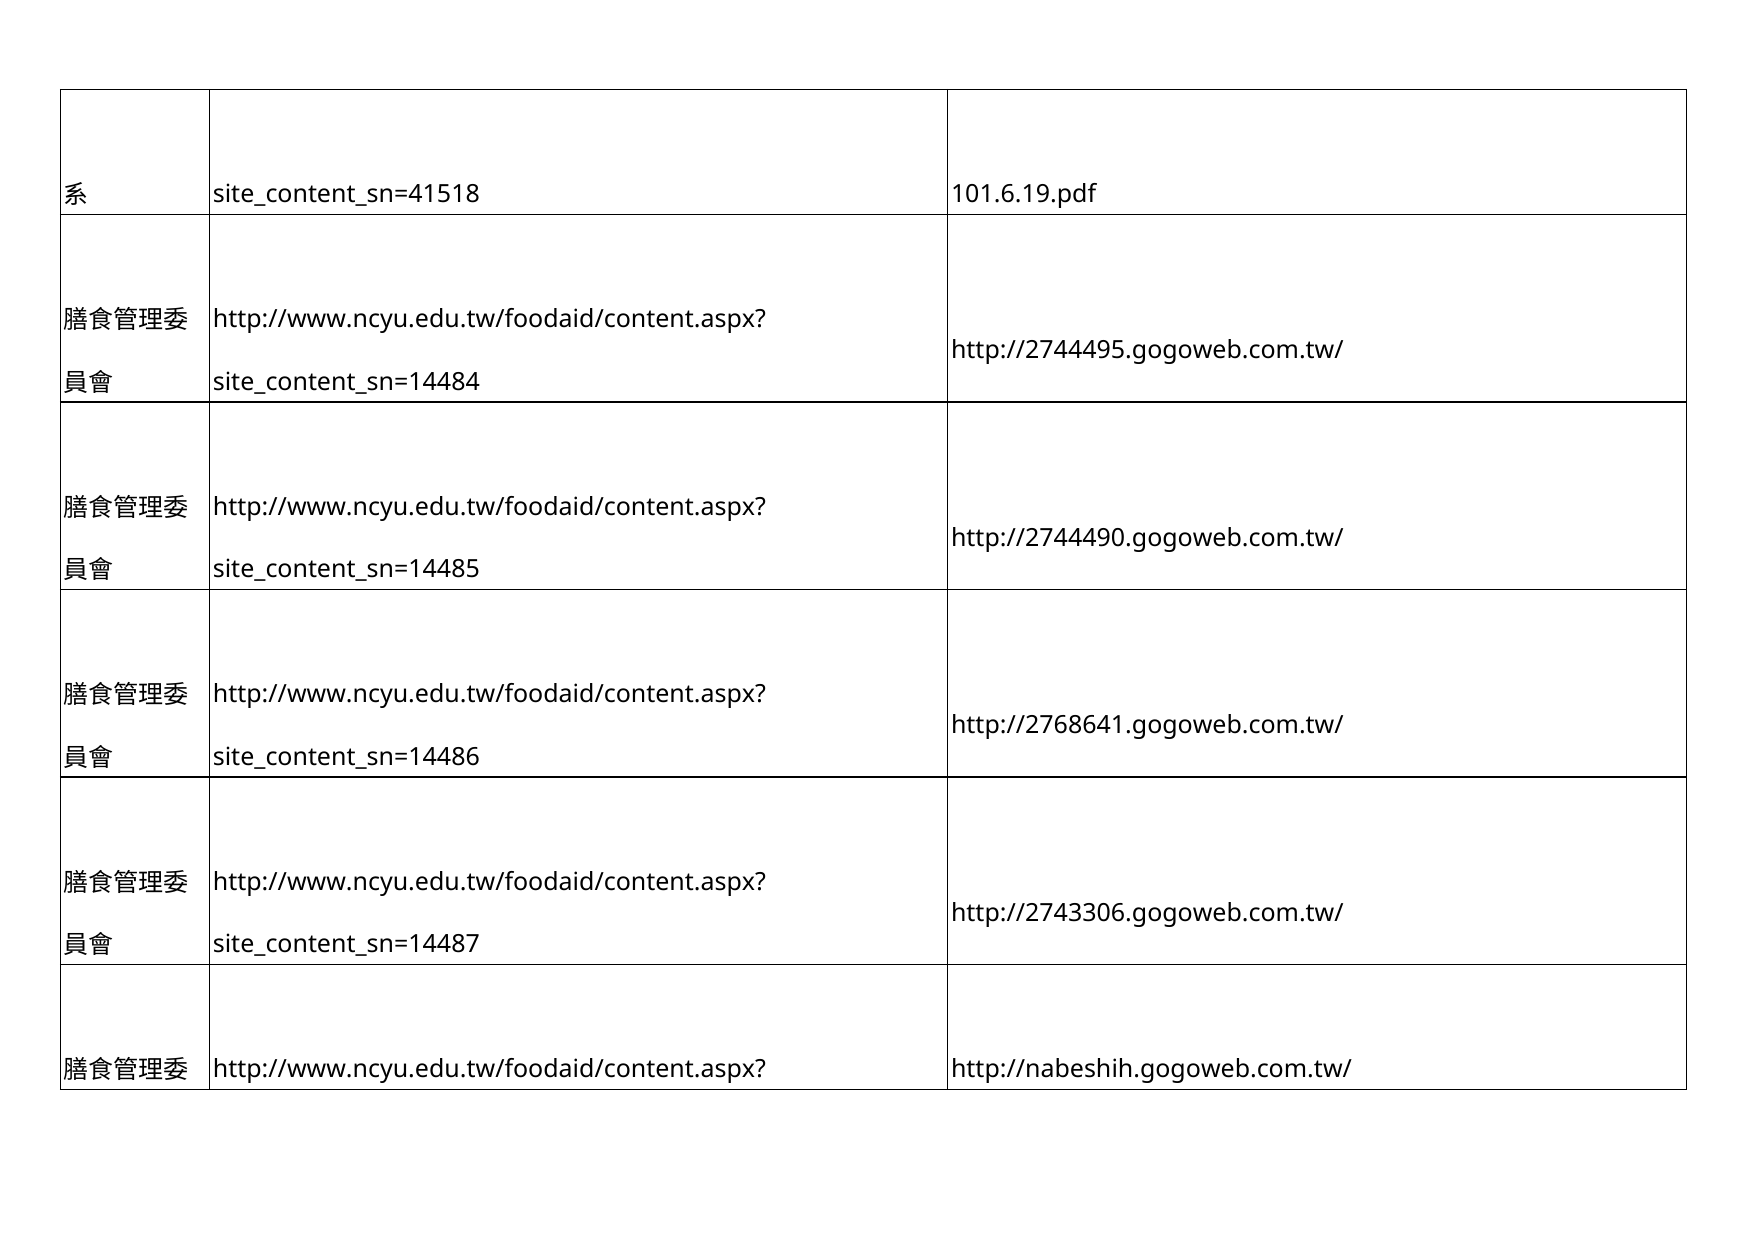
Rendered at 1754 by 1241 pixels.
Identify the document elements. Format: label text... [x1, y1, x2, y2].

table_cell http://2744490.gogoweb.com.tw/ [948, 403, 1686, 589]
table_cell http://www.ncyu.edu.tw/foodaid/content.aspx? [210, 965, 947, 1089]
table_cell 膳食管理委員會 [61, 590, 209, 776]
table_cell 膳食管理委員會 [61, 403, 209, 589]
table_cell http://2768641.gogoweb.com.tw/ [948, 590, 1686, 776]
table_cell http://www.ncyu.edu.tw/foodaid/content.aspx?site_content_sn=14485 [210, 403, 947, 589]
table_cell 膳食管理委員會 [61, 778, 209, 964]
table_cell http://2743306.gogoweb.com.tw/ [948, 778, 1686, 964]
table_cell http://nabeshih.gogoweb.com.tw/ [948, 965, 1686, 1089]
table_cell 膳食管理委員會 [61, 215, 209, 401]
table_cell 膳食管理委 [61, 965, 209, 1089]
table_cell http://www.ncyu.edu.tw/foodaid/content.aspx?site_content_sn=14487 [210, 778, 947, 964]
table_cell 101.6.19.pdf [948, 90, 1686, 214]
table_cell 系 [61, 90, 209, 214]
table_cell http://2744495.gogoweb.com.tw/ [948, 215, 1686, 401]
table_cell site_content_sn=41518 [210, 90, 947, 214]
table_cell http://www.ncyu.edu.tw/foodaid/content.aspx?site_content_sn=14484 [210, 215, 947, 401]
table_cell http://www.ncyu.edu.tw/foodaid/content.aspx?site_content_sn=14486 [210, 590, 947, 776]
